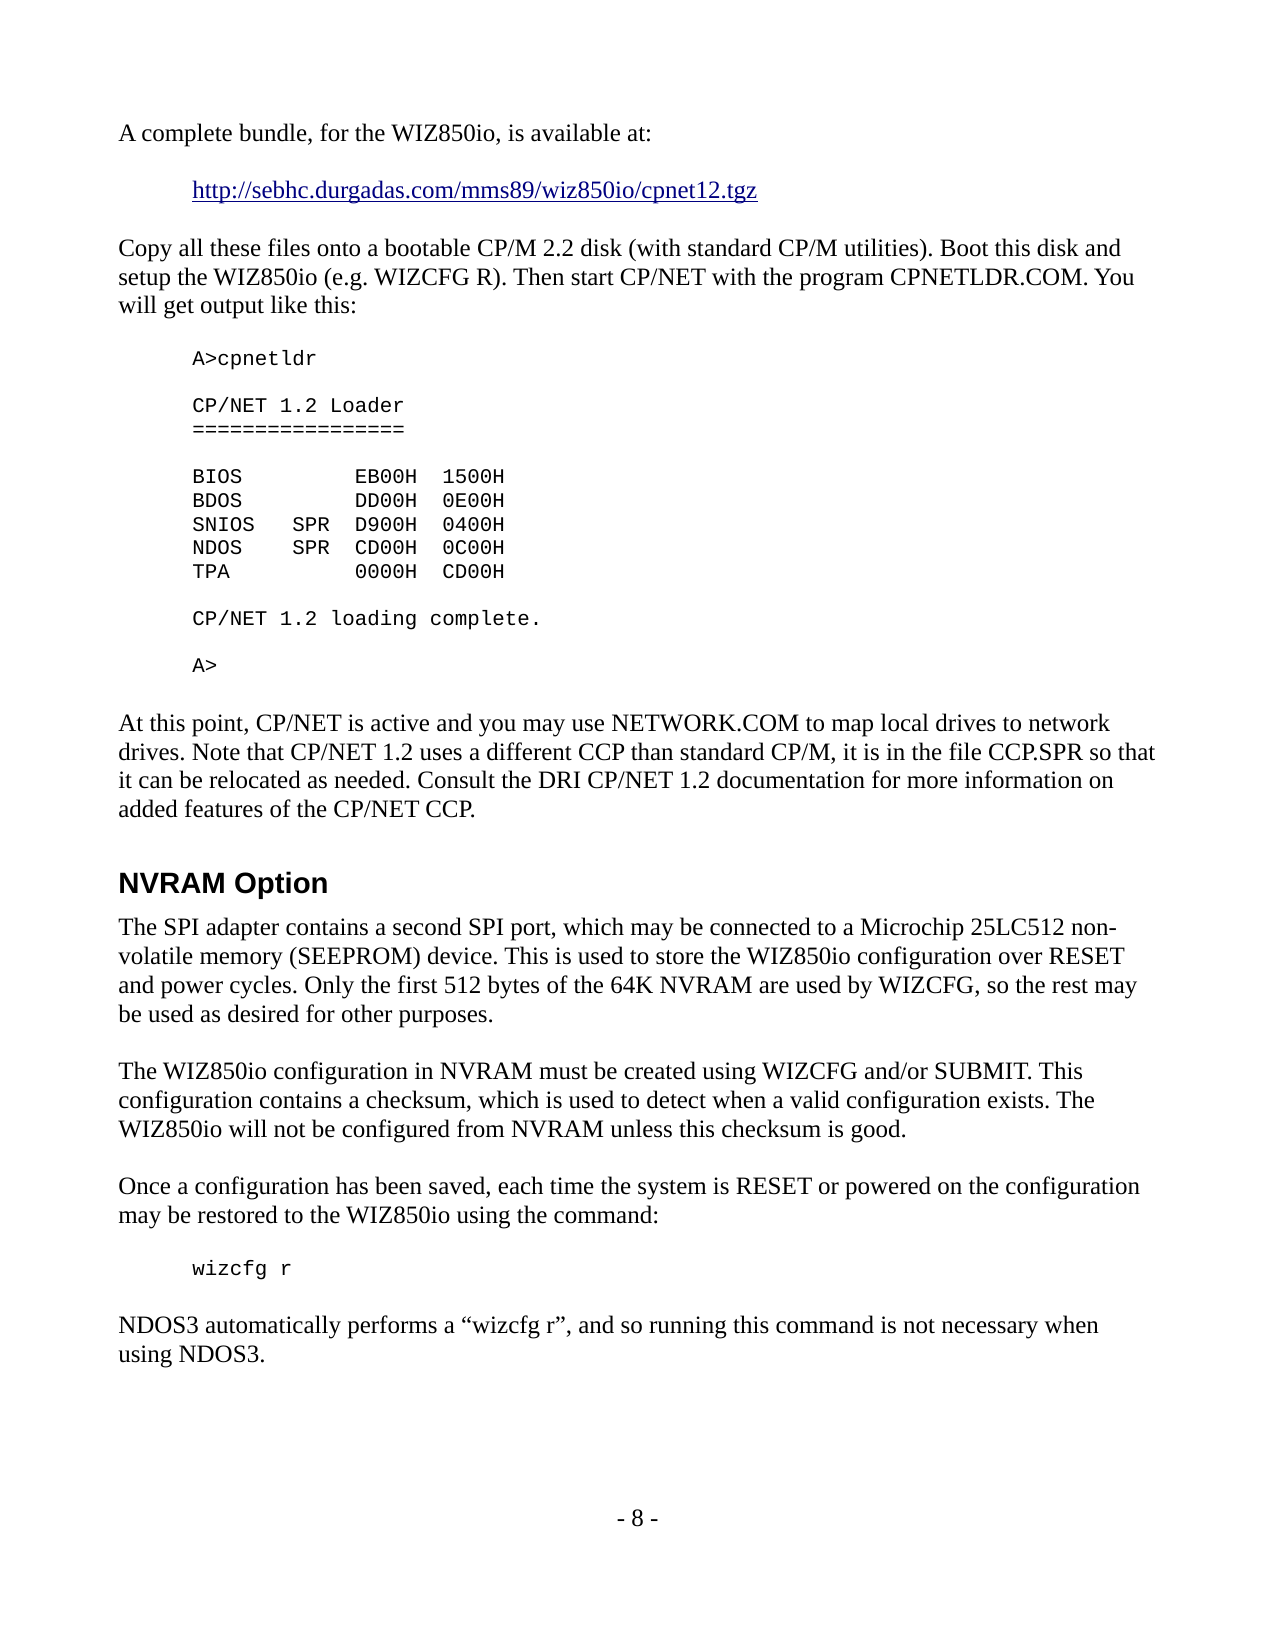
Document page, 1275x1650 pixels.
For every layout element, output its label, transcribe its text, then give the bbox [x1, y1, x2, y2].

text BIOS EB00H 1500H [192, 466, 1157, 490]
text At this point, CP/NET is active and you may use NETWORK.COM to map local drives to network drives. Note that CP/NET 1.2 uses a different CCP than standard CP/M, it is in the file CCP.SPR so that it can be relocated as needed. Consult the DRI CP/NET 1.2 documentation for more information on added features of the CP/NET CCP. [118, 708, 1157, 823]
text A complete bundle, for the WIZ850io, is available at: [118, 118, 1157, 147]
text CP/NET 1.2 Loader [192, 395, 1157, 419]
subtitle NVRAM Option [118, 866, 1157, 900]
text A> [192, 656, 1157, 679]
text wizcfg r [192, 1257, 1157, 1281]
text CP/NET 1.2 loading complete. [192, 608, 1157, 632]
text Copy all these files onto a bootable CP/M 2.2 disk (with standard CP/M utilities). Boot this disk and setup the WIZ850io (e.g. WIZCFG R). Then start CP/NET with the program CPNETLDR.COM. You will get output like this: [118, 233, 1157, 319]
text The WIZ850io configuration in NVRAM must be created using WIZCFG and/or SUBMIT. This configuration contains a checksum, which is used to detect when a valid configuration exists. The WIZ850io will not be configured from NVRAM unless this checksum is good. [118, 1056, 1157, 1142]
text BDOS DD00H 0E00H [192, 490, 1157, 514]
text ================= [192, 419, 1157, 443]
text The SPI adapter contains a second SPI port, which may be connected to a Microchip 25LC512 non-volatile memory (SEEPROM) device. This is used to store the WIZ850io configuration over RESET and power cycles. Only the first 512 bytes of the 64K NVRAM are used by WIZCFG, so the rest may be used as desired for other purposes. [118, 912, 1157, 1027]
text http://sebhc.durgadas.com/mms89/wiz850io/cpnet12.tgz [192, 176, 1157, 204]
text Once a configuration has been saved, each time the system is RESET or powered on the configuration may be restored to the WIZ850io using the command: [118, 1171, 1157, 1229]
text NDOS3 automatically performs a “wizcfg r”, and so running this command is not necessary when using NDOS3. [118, 1310, 1157, 1367]
text A>cpnetldr [192, 348, 1157, 372]
text TPA 0000H CD00H [192, 561, 1157, 584]
text SNIOS SPR D900H 0400H [192, 514, 1157, 537]
text NDOS SPR CD00H 0C00H [192, 537, 1157, 561]
